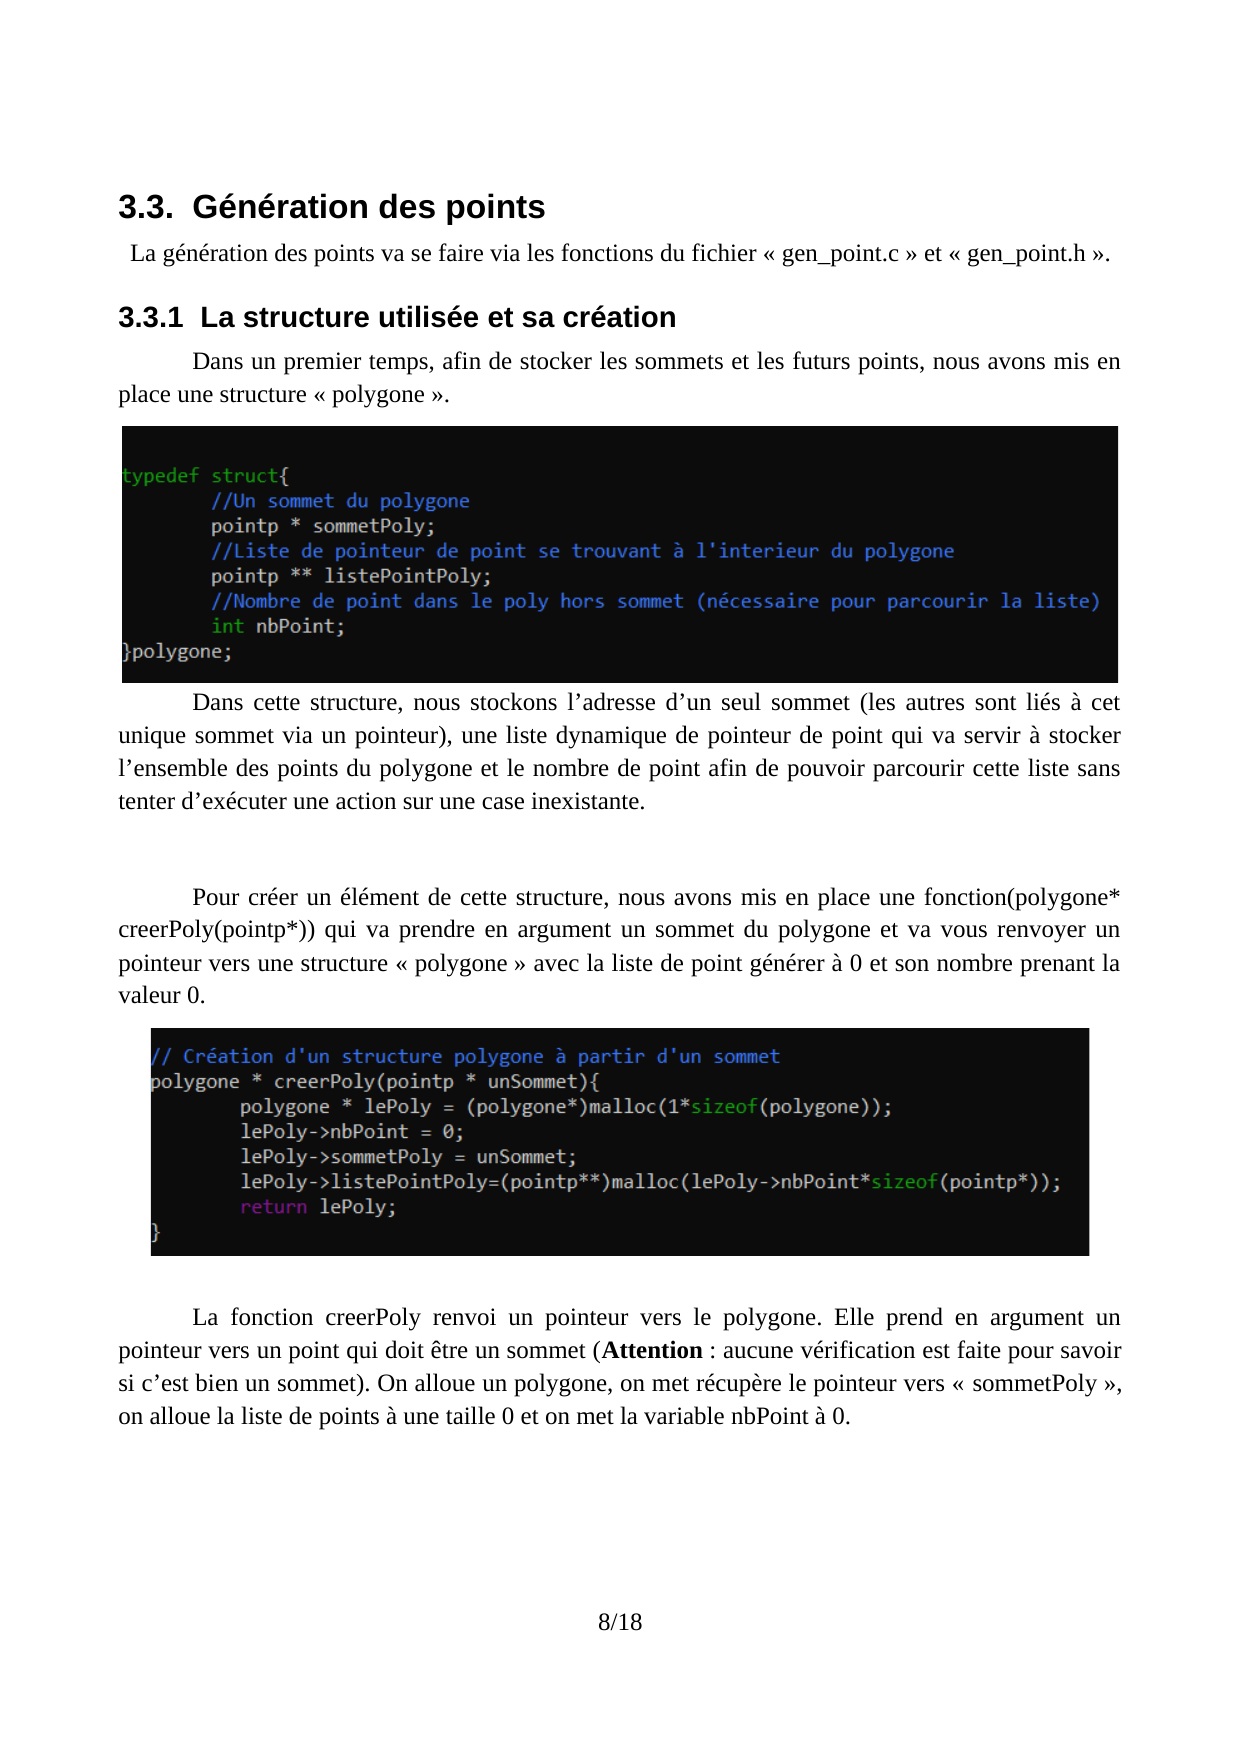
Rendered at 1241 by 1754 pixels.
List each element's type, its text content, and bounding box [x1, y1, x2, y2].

subtitle La fonction creerPoly renvoi un pointeur vers le polygone. Elle prend en argument un pointeur vers un point qui doit être un sommet (Attention : aucune vérification est faite pour savoir si c’est bien un sommet). On alloue un polygone, on met récupère le pointeur vers « sommetPoly », on alloue la liste de points à une taille 0 et on met la variable nbPoint à 0. [118, 1302, 1122, 1430]
subtitle La structure utilisée et sa création [118, 300, 1122, 334]
picture [150, 1028, 1090, 1256]
picture [122, 426, 1119, 683]
subtitle Génération des points [118, 187, 1122, 225]
text Dans un premier temps, afin de stocker les sommets et les futurs points, nous avons mis en place une structure « polygone ». [118, 346, 1122, 408]
text Pour créer un élément de cette structure, nous avons mis en place une fonction(polygone* creerPoly(pointp*)) qui va prendre en argument un sommet du polygone et va vous renvoyer un pointeur vers une structure « polygone » avec la liste de point générer à 0 et son nombre prenant la valeur 0. [118, 882, 1122, 1009]
text Dans cette structure, nous stockons l’adresse d’un seul sommet (les autres sont liés à cet unique sommet via un pointeur), une liste dynamique de pointeur de point qui va servir à stocker l’ensemble des points du polygone et le nombre de point afin de pouvoir parcourir cette liste sans tenter d’exécuter une action sur une case inexistante. [118, 683, 1122, 815]
text La génération des points va se faire via les fonctions du fichier « gen_point.c » et « gen_point.h ». [118, 238, 1122, 266]
